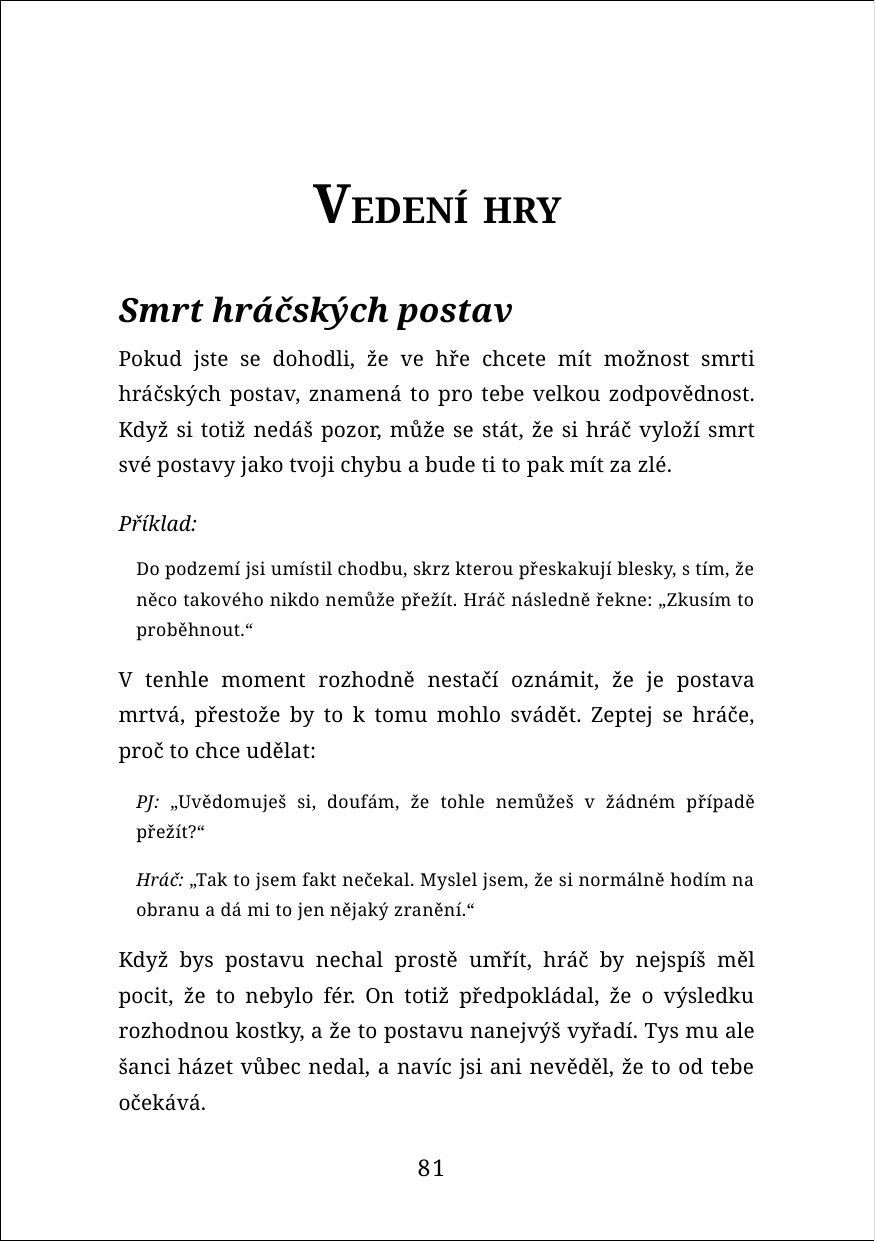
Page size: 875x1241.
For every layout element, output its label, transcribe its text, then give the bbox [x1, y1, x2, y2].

subtitle Vedení hry [118, 166, 756, 239]
subtitle Smrt hráčských postav [118, 287, 756, 332]
text PJ: „Uvědomuješ si, doufám, že tohle nemůžeš v žádném případě přežít?“ [136, 789, 756, 844]
text V tenhle moment rozhodně nestačí oznámit, že je postava mrtvá, přestože by to k tomu mohlo svádět. Zeptej se hráče, proč to chce udělat: [118, 665, 756, 764]
text Hráč: „Tak to jsem fakt nečekal. Myslel jsem, že si normálně hodím na obranu a dá mi to jen nějaký zranění.“ [136, 867, 756, 922]
text Příklad: [118, 509, 756, 538]
text Když bys postavu nechal prostě umřít, hráč by nejspíš měl pocit, že to nebylo fér. On totiž předpokládal, že o výsledku rozhodnou kostky, a že to postavu nanejvýš vyřadí. Tys mu ale šanci házet vůbec nedal, a navíc jsi ani nevěděl, že to od tebe očekává. [118, 946, 756, 1116]
text Do podzemí jsi umístil chodbu, skrz kterou přeskakují blesky, s tím, že něco takového nikdo nemůže přežít. Hráč následně řekne: „Zkusím to proběhnout.“ [136, 557, 756, 641]
text Pokud jste se dohodli, že ve hře chcete mít možnost smrti hráčských postav, znamená to pro tebe velkou zodpovědnost. Když si totiž nedáš pozor, může se stát, že si hráč vyloží smrt své postavy jako tvoji chybu a bude ti to pak mít za zlé. [118, 344, 756, 479]
